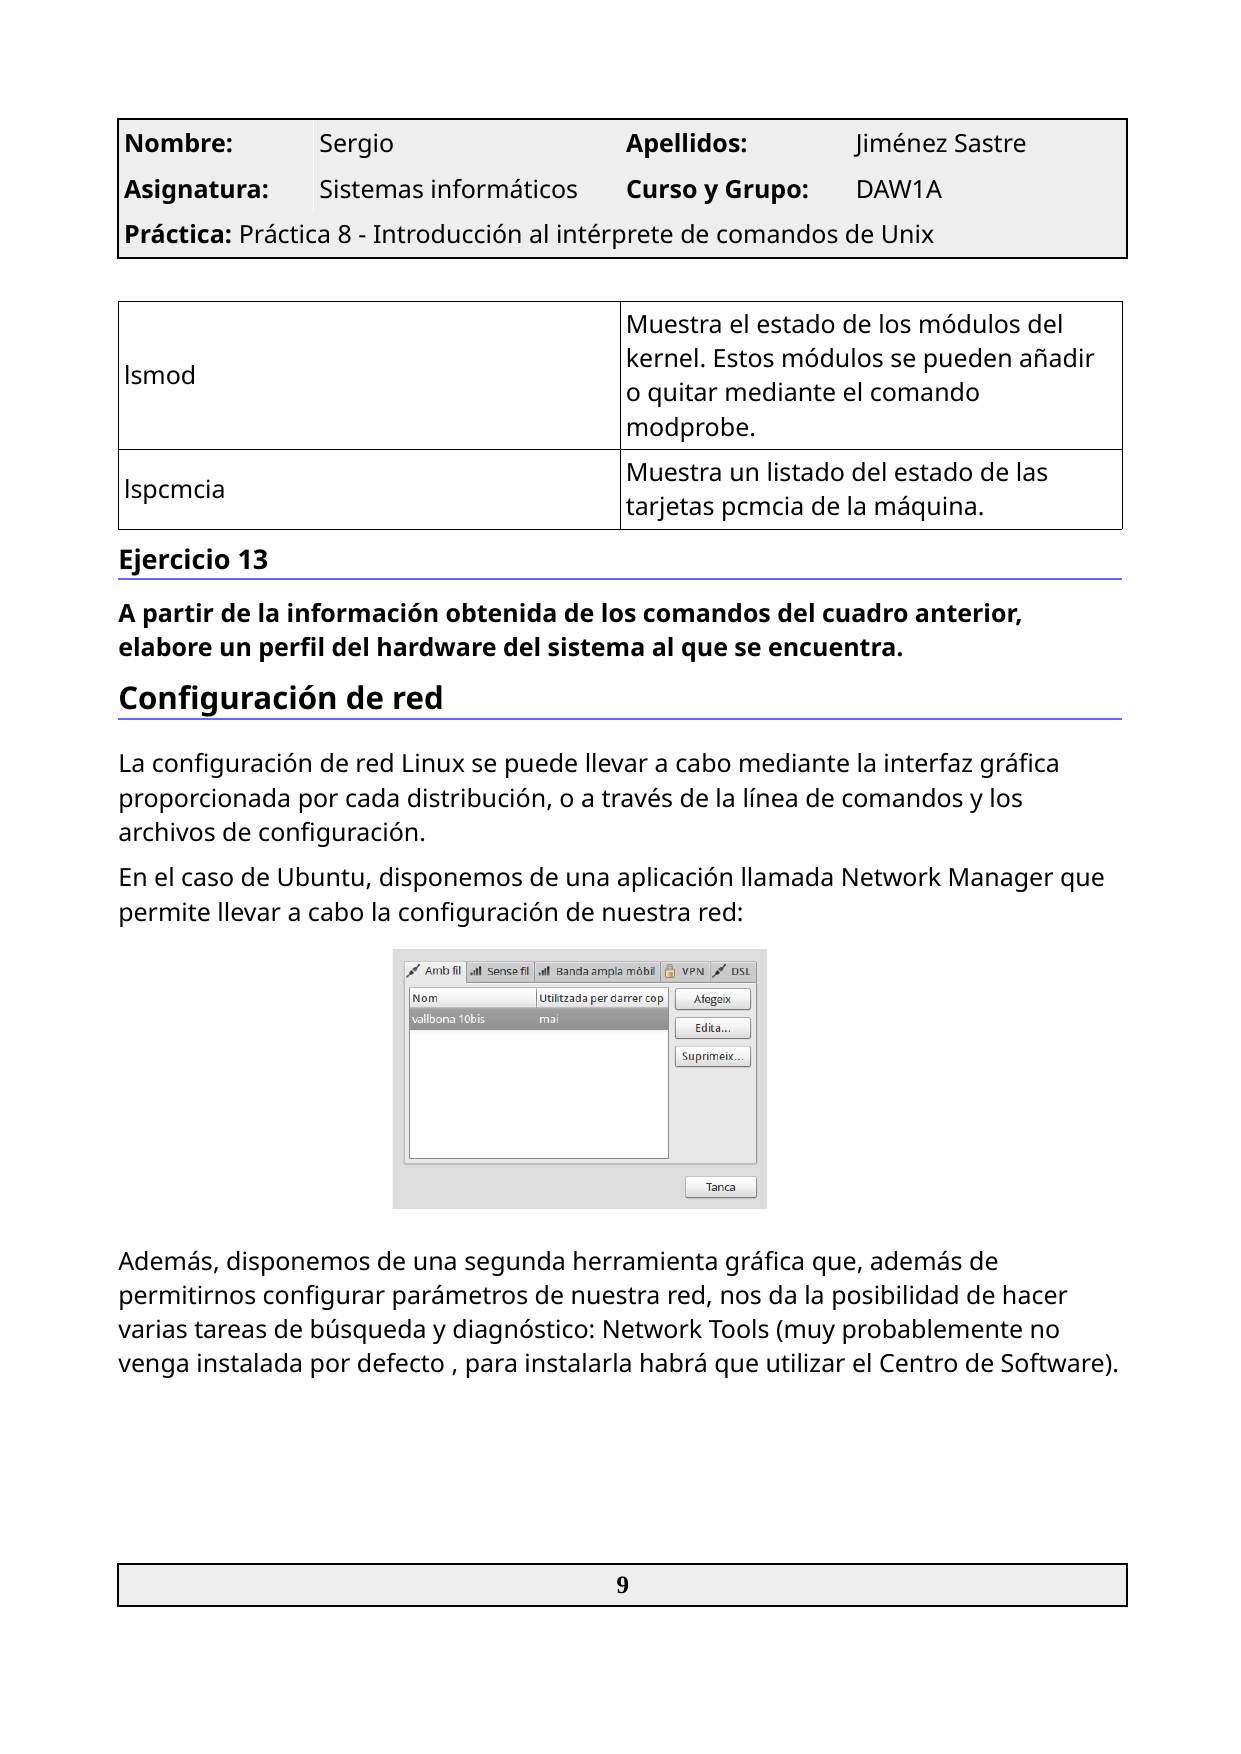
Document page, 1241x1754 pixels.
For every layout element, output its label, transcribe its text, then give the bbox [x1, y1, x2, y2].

text La configuración de red Linux se puede llevar a cabo mediante la interfaz gráfica proporcionada por cada distribución, o a través de la línea de comandos y los archivos de configuración. [118, 746, 1122, 848]
text Además, disponemos de una segunda herramienta gráfica que, además de permitirnos configurar parámetros de nuestra red, nos da la posibilidad de hacer varias tareas de búsqueda y diagnóstico: Network Tools (muy probablemente no venga instalada por defecto , para instalarla habrá que utilizar el Centro de Software). [118, 1243, 1122, 1380]
text Configuración de red [118, 676, 1122, 718]
table_cell Muestra el estado de los módulos del kernel. Estos módulos se pueden añadir o quitar mediante el comando modprobe. [621, 302, 1122, 449]
picture [392, 949, 768, 1209]
text En el caso de Ubuntu, disponemos de una aplicación llamada Network Manager que permite llevar a cabo la configuración de nuestra red: [118, 860, 1122, 928]
table_cell lspcmcia [119, 450, 620, 529]
table_cell lsmod [119, 302, 620, 449]
text Ejercicio 13 [118, 541, 1122, 577]
text A partir de la información obtenida de los comandos del cuadro anterior, elabore un perfil del hardware del sistema al que se encuentra. [118, 596, 1122, 664]
table_header [118, 720, 1122, 746]
table_header [118, 580, 1122, 596]
table_header [118, 940, 1122, 1243]
table_cell Muestra un listado del estado de las tarjetas pcmcia de la máquina. [621, 450, 1122, 529]
